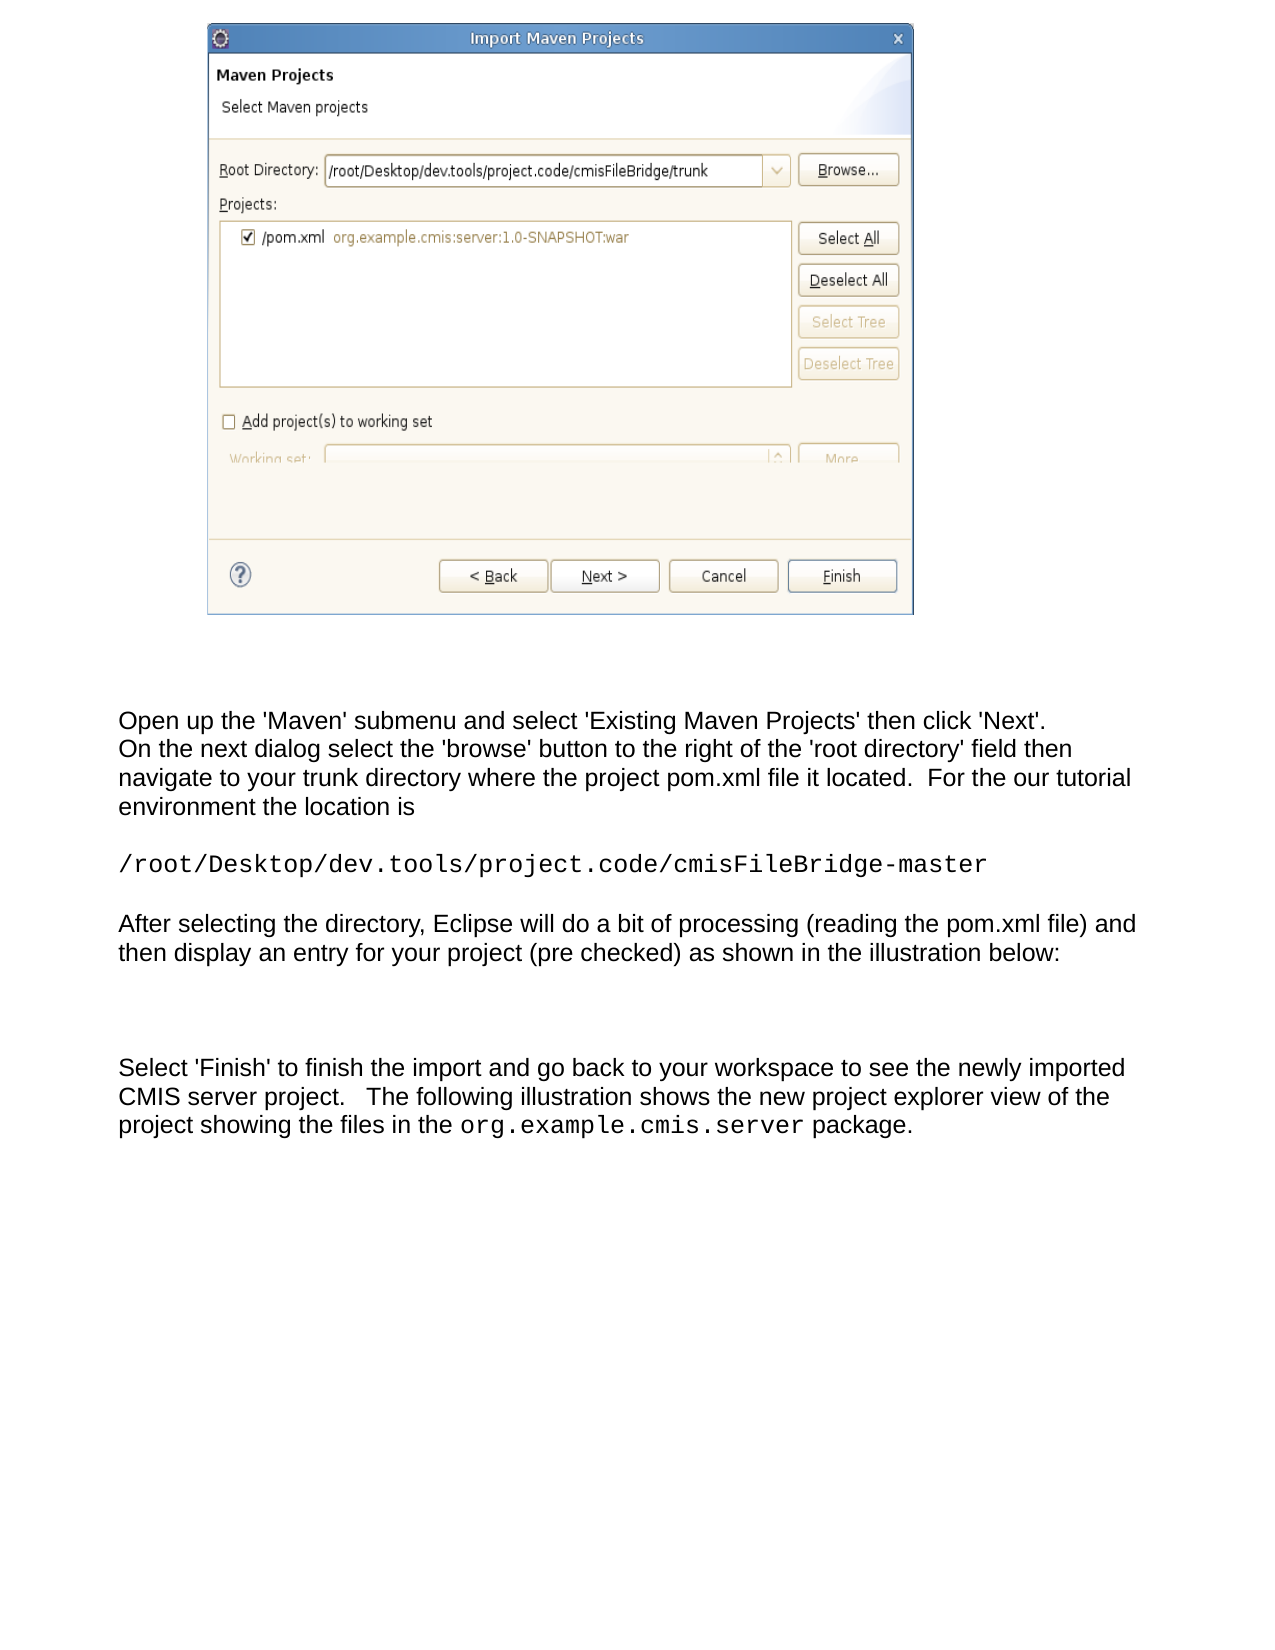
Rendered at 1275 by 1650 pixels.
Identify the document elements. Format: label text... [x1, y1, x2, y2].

picture [207, 23, 914, 615]
text On the next dialog select the 'browse' button to the right of the 'root directory' field then navigate to your trunk directory where the project pom.xml file it located. For the our tutorial environment the location is [118, 734, 1157, 821]
text Open up the 'Maven' submenu and select 'Existing Maven Projects' then click 'Next'. [118, 706, 1157, 734]
text /root/Desktop/dev.tools/project.code/cmisFileBridge-master [118, 849, 1157, 880]
text Select 'Finish' to finish the import and go back to your workspace to see the newly imported CMIS server project. The following illustration shows the new project explorer view of the project showing the files in the org.example.cmis.server package. [118, 1053, 1157, 1141]
text After selecting the directory, Eclipse will do a bit of processing (reading the pom.xml file) and then display an entry for your project (pre checked) as shown in the illustration below: [118, 909, 1157, 967]
